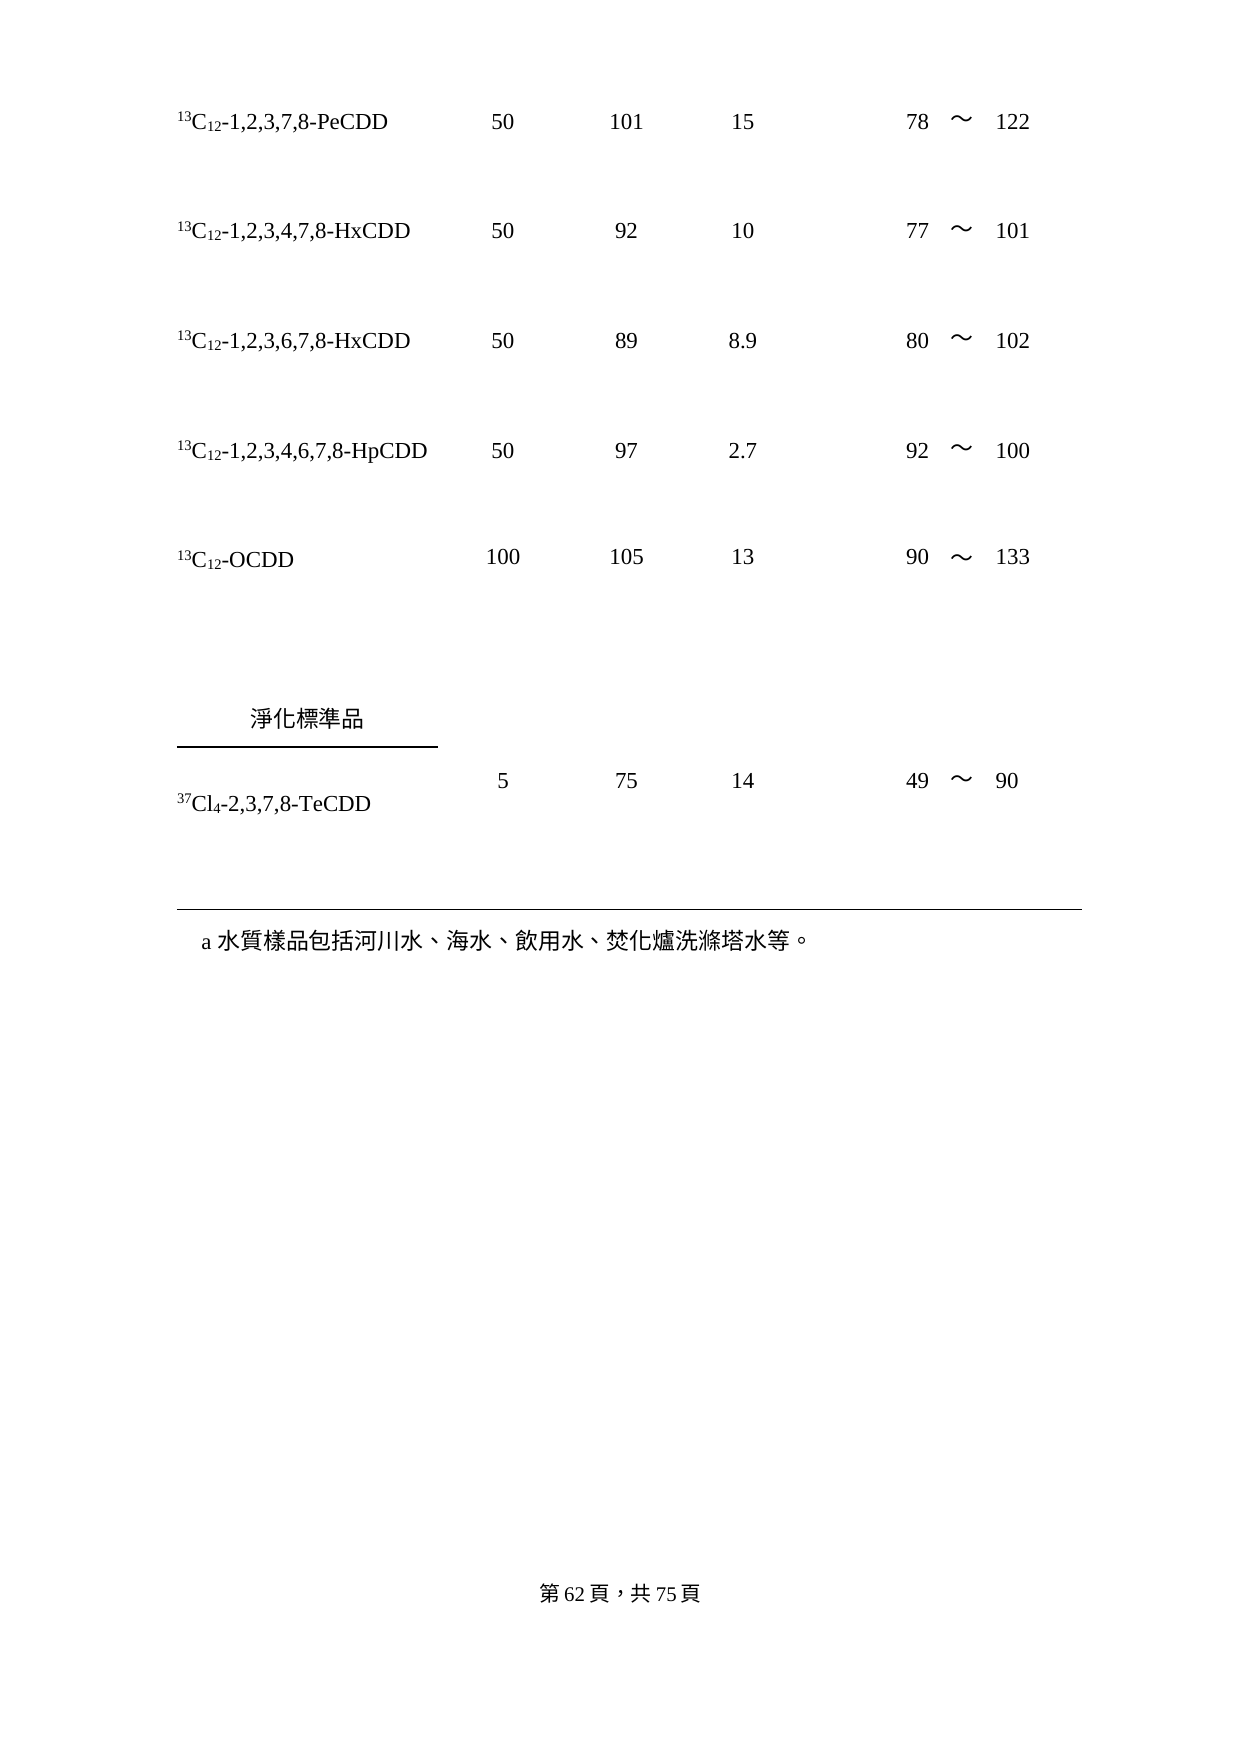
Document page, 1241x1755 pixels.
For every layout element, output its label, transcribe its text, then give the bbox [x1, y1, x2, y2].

table_cell 49 [801, 746, 928, 858]
table_cell 133 [995, 527, 1082, 637]
table_cell [177, 858, 437, 909]
table_cell 122 [995, 89, 1082, 198]
table_cell 〜 [929, 308, 995, 417]
table_cell 〜 [929, 746, 995, 858]
table_cell [995, 858, 1082, 909]
table_cell 50 [438, 198, 568, 308]
table_cell [995, 688, 1082, 746]
table_cell [801, 688, 928, 746]
table_cell [684, 637, 801, 688]
table_cell 50 [438, 418, 568, 527]
table_cell 101 [568, 89, 684, 198]
table_cell [438, 637, 568, 688]
table_cell [438, 688, 568, 746]
table_cell 80 [801, 308, 928, 417]
table_cell [438, 858, 568, 909]
table_cell [177, 637, 437, 688]
table_cell 5 [438, 746, 568, 858]
table_cell 13C12-1,2,3,4,6,7,8-HpCDD [177, 418, 437, 527]
table_cell 90 [995, 746, 1082, 858]
table_cell [684, 688, 801, 746]
table_cell [568, 688, 684, 746]
table_cell 13C12-1,2,3,4,7,8-HxCDD [177, 198, 437, 308]
table_cell 78 [801, 89, 928, 198]
text a 水質樣品包括河川水、海水、飲用水、焚化爐洗滌塔水等。 [148, 923, 1093, 956]
table_cell [568, 858, 684, 909]
table_cell 77 [801, 198, 928, 308]
table_cell 13C12-1,2,3,6,7,8-HxCDD [177, 308, 437, 417]
table_cell 97 [568, 418, 684, 527]
table_cell [929, 858, 995, 909]
table_cell 10 [684, 198, 801, 308]
table_cell 37Cl4-2,3,7,8-TeCDD [177, 748, 437, 858]
table_cell 13C12-OCDD [177, 527, 437, 637]
table_cell 92 [568, 198, 684, 308]
table_cell 淨化標準品 [177, 688, 437, 746]
table_cell 89 [568, 308, 684, 417]
table_cell 〜 [929, 418, 995, 527]
table_cell 75 [568, 746, 684, 858]
table_cell 100 [438, 527, 568, 637]
table_cell 〜 [929, 89, 995, 198]
table_cell 101 [995, 198, 1082, 308]
table_cell [929, 637, 995, 688]
table_cell 13 [684, 527, 801, 637]
table_cell [995, 637, 1082, 688]
table_cell 15 [684, 89, 801, 198]
table_cell [929, 688, 995, 746]
table_cell 102 [995, 308, 1082, 417]
table_cell [684, 858, 801, 909]
table_cell 90 [801, 527, 928, 637]
table_cell 100 [995, 418, 1082, 527]
table_cell 92 [801, 418, 928, 527]
table_cell [568, 637, 684, 688]
table_cell 105 [568, 527, 684, 637]
table_cell 〜 [929, 198, 995, 308]
table_cell 14 [684, 746, 801, 858]
table_cell [801, 858, 928, 909]
table_cell 13C12-1,2,3,7,8-PeCDD [177, 89, 437, 198]
table_cell 50 [438, 308, 568, 417]
table_cell 50 [438, 89, 568, 198]
table_cell [801, 637, 928, 688]
table_cell 〜 [929, 527, 995, 637]
table_cell 8.9 [684, 308, 801, 417]
table_cell 2.7 [684, 418, 801, 527]
